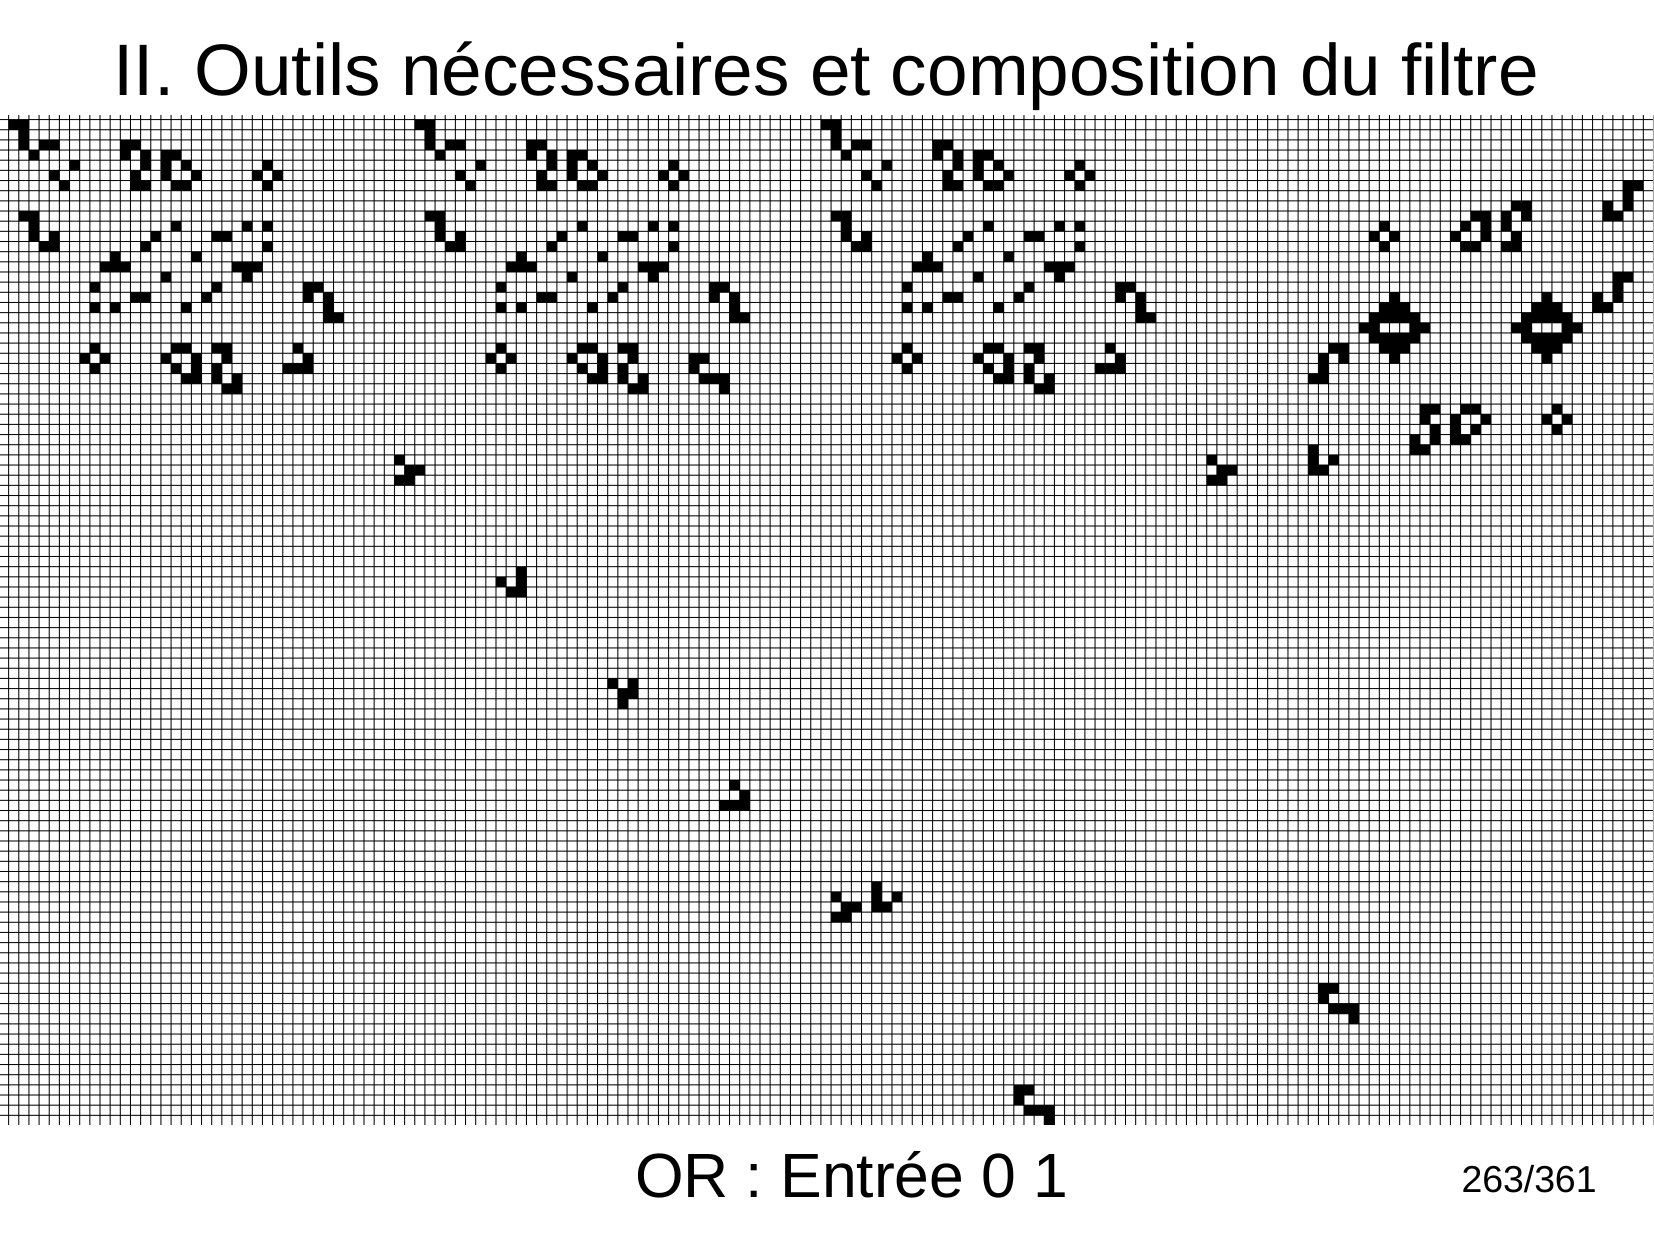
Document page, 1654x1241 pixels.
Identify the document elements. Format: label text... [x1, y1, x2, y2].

title II. Outils nécessaires et composition du filtre [82, 0, 1571, 174]
text_box <number>/361 [1446, 1151, 1654, 1209]
text_box OR : Entrée 0 1 [620, 1133, 1084, 1219]
picture [0, 115, 1654, 1125]
